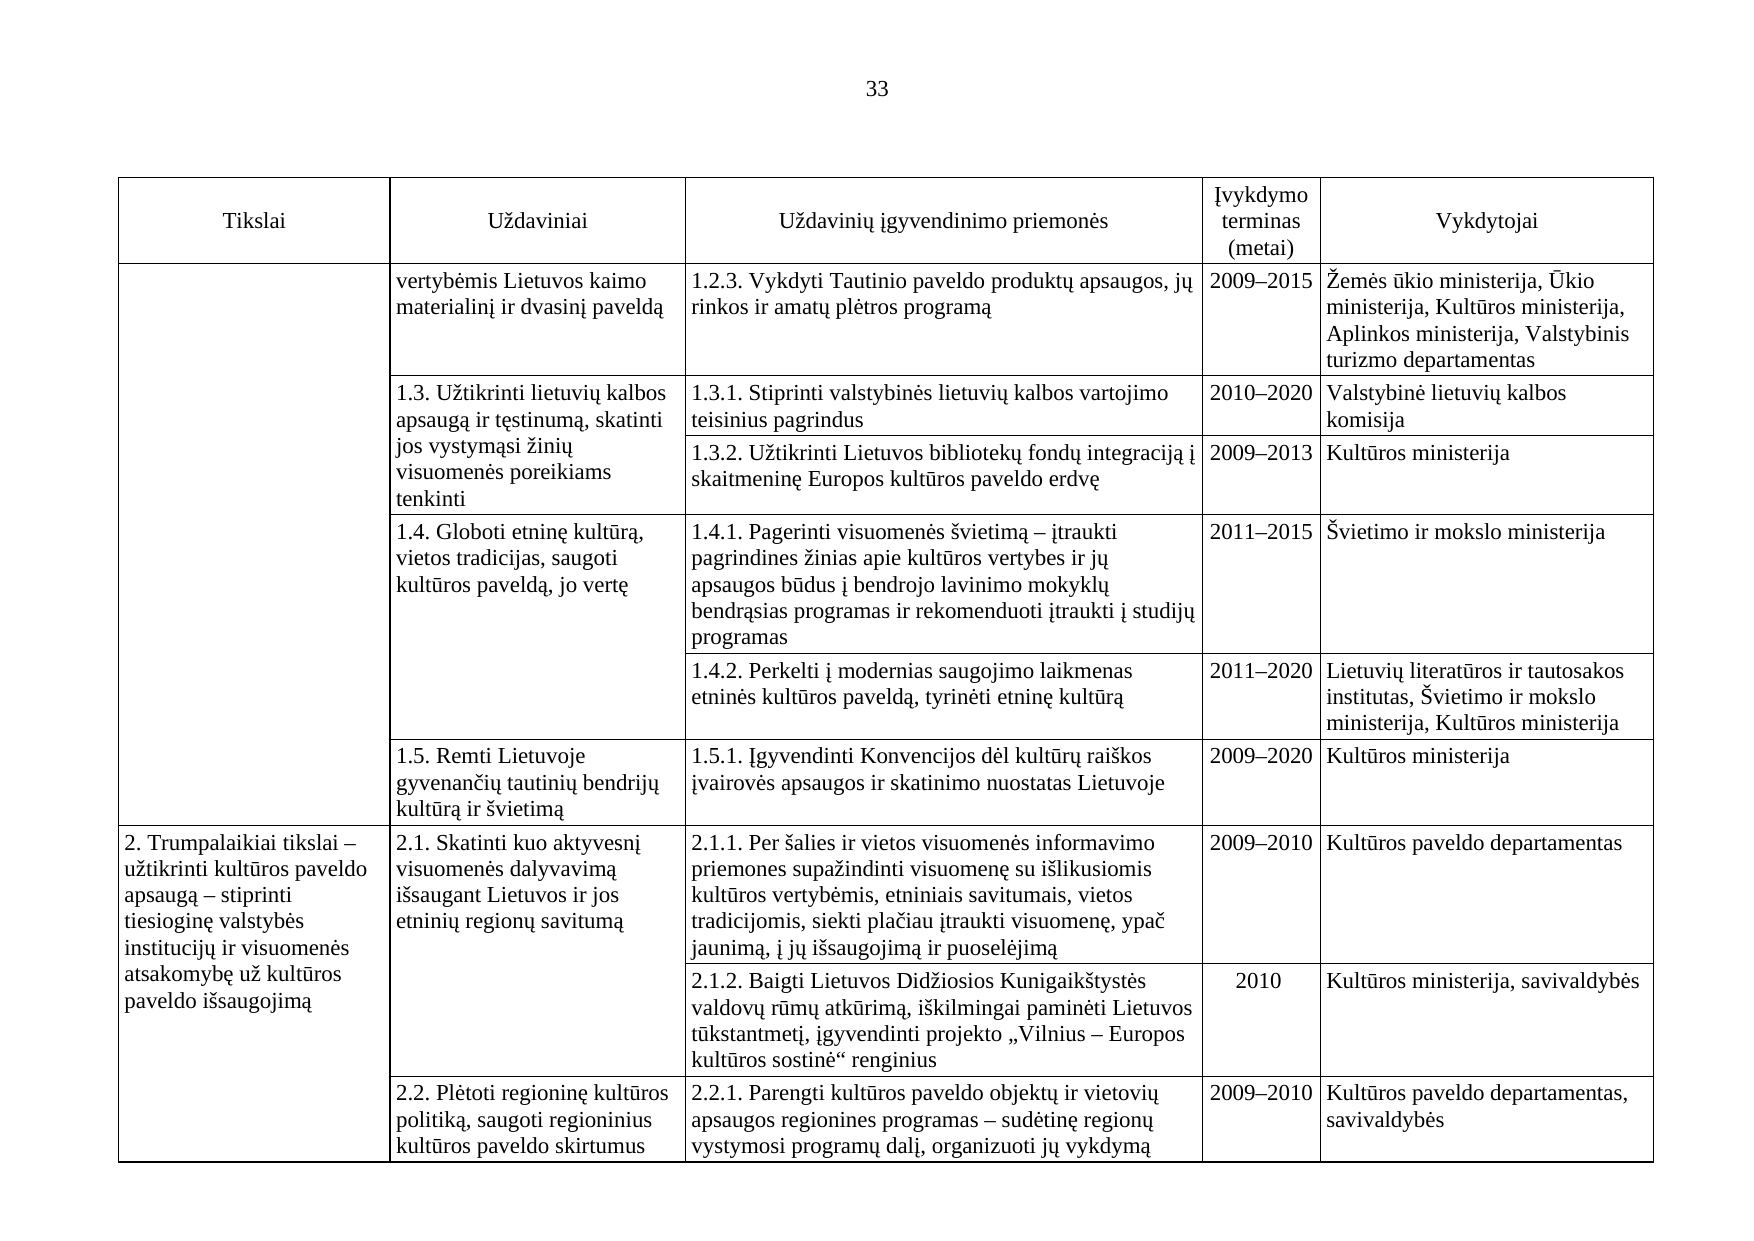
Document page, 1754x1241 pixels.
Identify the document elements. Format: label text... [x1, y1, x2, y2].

table_cell 2009–2010 [1203, 1077, 1320, 1161]
table_cell 1.3. Užtikrinti lietuvių kalbos apsaugą ir tęstinumą, skatinti jos vystymąsi žinių visuomenės poreikiams tenkinti [391, 376, 685, 514]
table_cell 2010 [1203, 964, 1320, 1076]
table_cell 2.1.2. Baigti Lietuvos Didžiosios Kunigaikštystės valdovų rūmų atkūrimą, iškilmingai paminėti Lietuvos tūkstantmetį, įgyvendinti projekto „Vilnius – Europos kultūros sostinė“ renginius [686, 964, 1202, 1076]
table_cell Kultūros ministerija [1321, 436, 1653, 514]
table_cell 2. Trumpalaikiai tikslai – užtikrinti kultūros paveldo apsaugą – stiprinti tiesioginę valstybės institucijų ir visuomenės atsakomybę už kultūros paveldo išsaugojimą [119, 826, 389, 1161]
table_cell Kultūros ministerija [1321, 740, 1653, 824]
table_header Įvykdymo terminas (metai) [1203, 178, 1320, 263]
table_cell 1.3.2. Užtikrinti Lietuvos bibliotekų fondų integraciją į skaitmeninę Europos kultūros paveldo erdvę [686, 436, 1202, 514]
table_cell [119, 264, 389, 824]
table_header Tikslai [119, 178, 389, 263]
table_cell 1.5. Remti Lietuvoje gyvenančių tautinių bendrijų kultūrą ir švietimą [391, 740, 685, 824]
table_cell 2011–2015 [1203, 515, 1320, 653]
table_cell Švietimo ir mokslo ministerija [1321, 515, 1653, 653]
table_cell 1.4.1. Pagerinti visuomenės švietimą – įtraukti pagrindines žinias apie kultūros vertybes ir jų apsaugos būdus į bendrojo lavinimo mokyklų bendrąsias programas ir rekomenduoti įtraukti į studijų programas [686, 515, 1202, 653]
table_cell 1.5.1. Įgyvendinti Konvencijos dėl kultūrų raiškos įvairovės apsaugos ir skatinimo nuostatas Lietuvoje [686, 740, 1202, 824]
table_header Uždaviniai [391, 178, 685, 263]
table_cell Kultūros ministerija, savivaldybės [1321, 964, 1653, 1076]
table_cell Kultūros paveldo departamentas [1321, 826, 1653, 963]
table_cell Žemės ūkio ministerija, Ūkio ministerija, Kultūros ministerija, Aplinkos ministerija, Valstybinis turizmo departamentas [1321, 264, 1653, 375]
table_cell 2.1.1. Per šalies ir vietos visuomenės informavimo priemones supažindinti visuomenę su išlikusiomis kultūros vertybėmis, etniniais savitumais, vietos tradicijomis, siekti plačiau įtraukti visuomenę, ypač jaunimą, į jų išsaugojimą ir puoselėjimą [686, 826, 1202, 963]
table_cell 1.4. Globoti etninę kultūrą, vietos tradicijas, saugoti kultūros paveldą, jo vertę [391, 515, 685, 739]
table_header Vykdytojai [1321, 178, 1653, 263]
table_cell 2.2. Plėtoti regioninę kultūros politiką, saugoti regioninius kultūros paveldo skirtumus [391, 1077, 685, 1161]
table_cell 2.1. Skatinti kuo aktyvesnį visuomenės dalyvavimą išsaugant Lietuvos ir jos etninių regionų savitumą [391, 826, 685, 1076]
table_cell Lietuvių literatūros ir tautosakos institutas, Švietimo ir mokslo ministerija, Kultūros ministerija [1321, 654, 1653, 739]
table_cell 2009–2020 [1203, 740, 1320, 824]
table_cell 1.4.2. Perkelti į modernias saugojimo laikmenas etninės kultūros paveldą, tyrinėti etninę kultūrą [686, 654, 1202, 739]
table_cell vertybėmis Lietuvos kaimo materialinį ir dvasinį paveldą [391, 264, 685, 375]
table_header Uždavinių įgyvendinimo priemonės [686, 178, 1202, 263]
table_cell Valstybinė lietuvių kalbos komisija [1321, 376, 1653, 435]
table_cell 2009–2015 [1203, 264, 1320, 375]
table_cell 1.2.3. Vykdyti Tautinio paveldo produktų apsaugos, jų rinkos ir amatų plėtros programą [686, 264, 1202, 375]
table_cell 2009–2013 [1203, 436, 1320, 514]
table_cell 2.2.1. Parengti kultūros paveldo objektų ir vietovių apsaugos regionines programas – sudėtinę regionų vystymosi programų dalį, organizuoti jų vykdymą [686, 1077, 1202, 1161]
table_cell Kultūros paveldo departamentas, savivaldybės [1321, 1077, 1653, 1161]
table_cell 1.3.1. Stiprinti valstybinės lietuvių kalbos vartojimo teisinius pagrindus [686, 376, 1202, 435]
table_cell 2011–2020 [1203, 654, 1320, 739]
table_cell 2009–2010 [1203, 826, 1320, 963]
table_cell 2010–2020 [1203, 376, 1320, 435]
